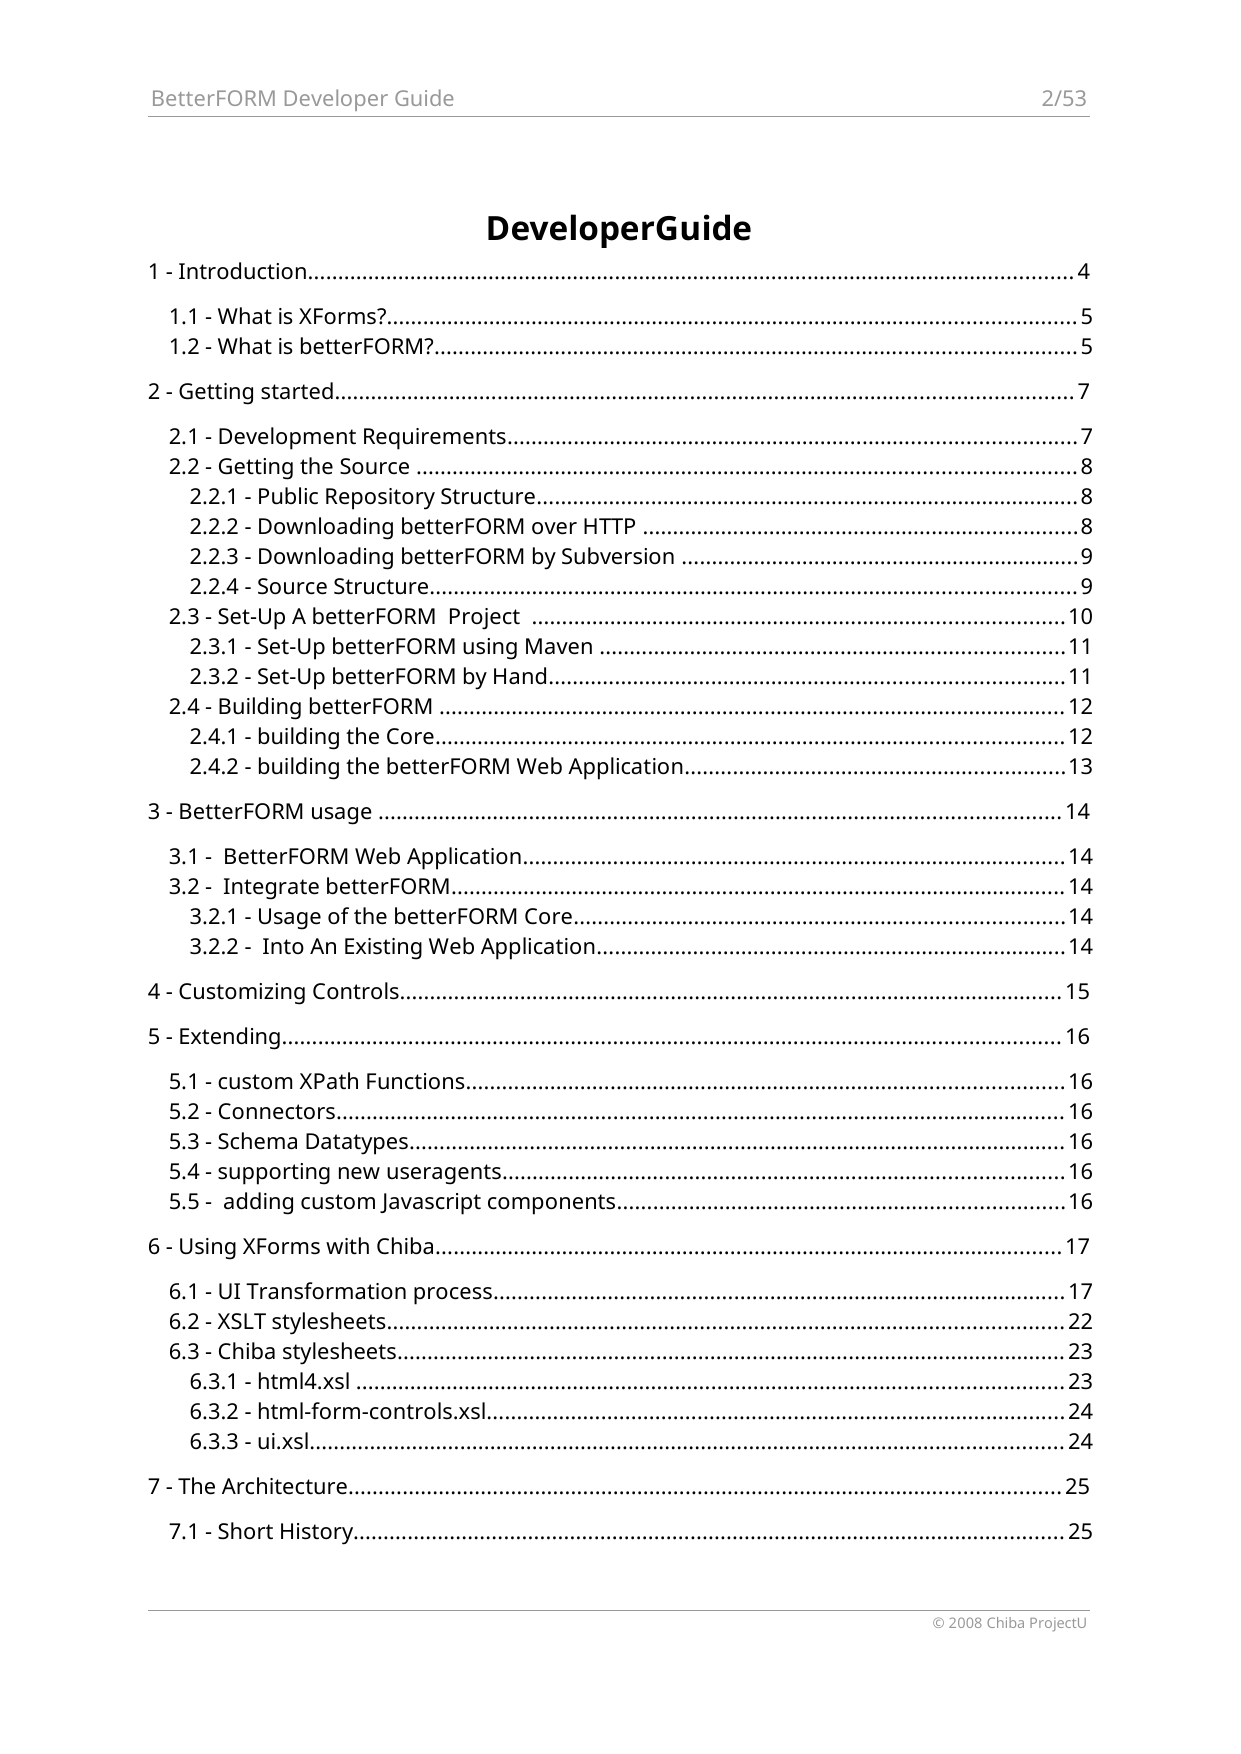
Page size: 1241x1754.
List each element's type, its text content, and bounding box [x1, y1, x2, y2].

text 2.3.2 - Set-Up betterFORM by Hand 11 [189, 661, 1093, 691]
text 5.5 - adding custom Javascript components 16 [168, 1186, 1093, 1216]
text 6.3.2 - html-form-controls.xsl 24 [189, 1396, 1093, 1426]
text 3.1 - BetterFORM Web Application 14 [168, 841, 1093, 871]
text 6.3.3 - ui.xsl 24 [189, 1426, 1093, 1456]
text 2.4.1 - building the Core 12 [189, 721, 1093, 751]
text 2.2.2 - Downloading betterFORM over HTTP 8 [189, 511, 1093, 541]
text 1.1 - What is XForms? 5 [168, 301, 1093, 331]
text 7.1 - Short History 25 [168, 1516, 1093, 1546]
text 5.2 - Connectors 16 [168, 1096, 1093, 1126]
text 5.4 - supporting new useragents 16 [168, 1156, 1093, 1186]
text 4 - Customizing Controls 15 [148, 976, 1090, 1006]
title DeveloperGuide [148, 204, 1090, 250]
text 3.2 - Integrate betterFORM 14 [168, 871, 1093, 901]
text 6.2 - XSLT stylesheets 22 [168, 1306, 1093, 1336]
text 5 - Extending 16 [148, 1021, 1090, 1051]
text 2.3 - Set-Up A betterFORM Project 10 [168, 601, 1093, 631]
text 2.4 - Building betterFORM 12 [168, 691, 1093, 721]
text 1.2 - What is betterFORM? 5 [168, 331, 1093, 361]
text 2.2.4 - Source Structure 9 [189, 571, 1093, 601]
text 3 - BetterFORM usage 14 [148, 796, 1090, 826]
text 2.1 - Development Requirements 7 [168, 421, 1093, 451]
text 6.1 - UI Transformation process 17 [168, 1276, 1093, 1306]
text 2 - Getting started 7 [148, 376, 1090, 406]
text 7 - The Architecture 25 [148, 1471, 1090, 1501]
text 5.1 - custom XPath Functions 16 [168, 1066, 1093, 1096]
text 3.2.1 - Usage of the betterFORM Core 14 [189, 901, 1093, 931]
text 3.2.2 - Into An Existing Web Application 14 [189, 931, 1093, 961]
text 6.3 - Chiba stylesheets 23 [168, 1336, 1093, 1366]
text 1 - Introduction 4 [148, 256, 1090, 286]
text 2.3.1 - Set-Up betterFORM using Maven 11 [189, 631, 1093, 661]
text 6.3.1 - html4.xsl 23 [189, 1366, 1093, 1396]
text 2.2.1 - Public Repository Structure 8 [189, 481, 1093, 511]
text 2.4.2 - building the betterFORM Web Application 13 [189, 751, 1093, 781]
text 2.2 - Getting the Source 8 [168, 451, 1093, 481]
text 2.2.3 - Downloading betterFORM by Subversion 9 [189, 541, 1093, 571]
text 6 - Using XForms with Chiba 17 [148, 1231, 1090, 1261]
text 5.3 - Schema Datatypes 16 [168, 1126, 1093, 1156]
